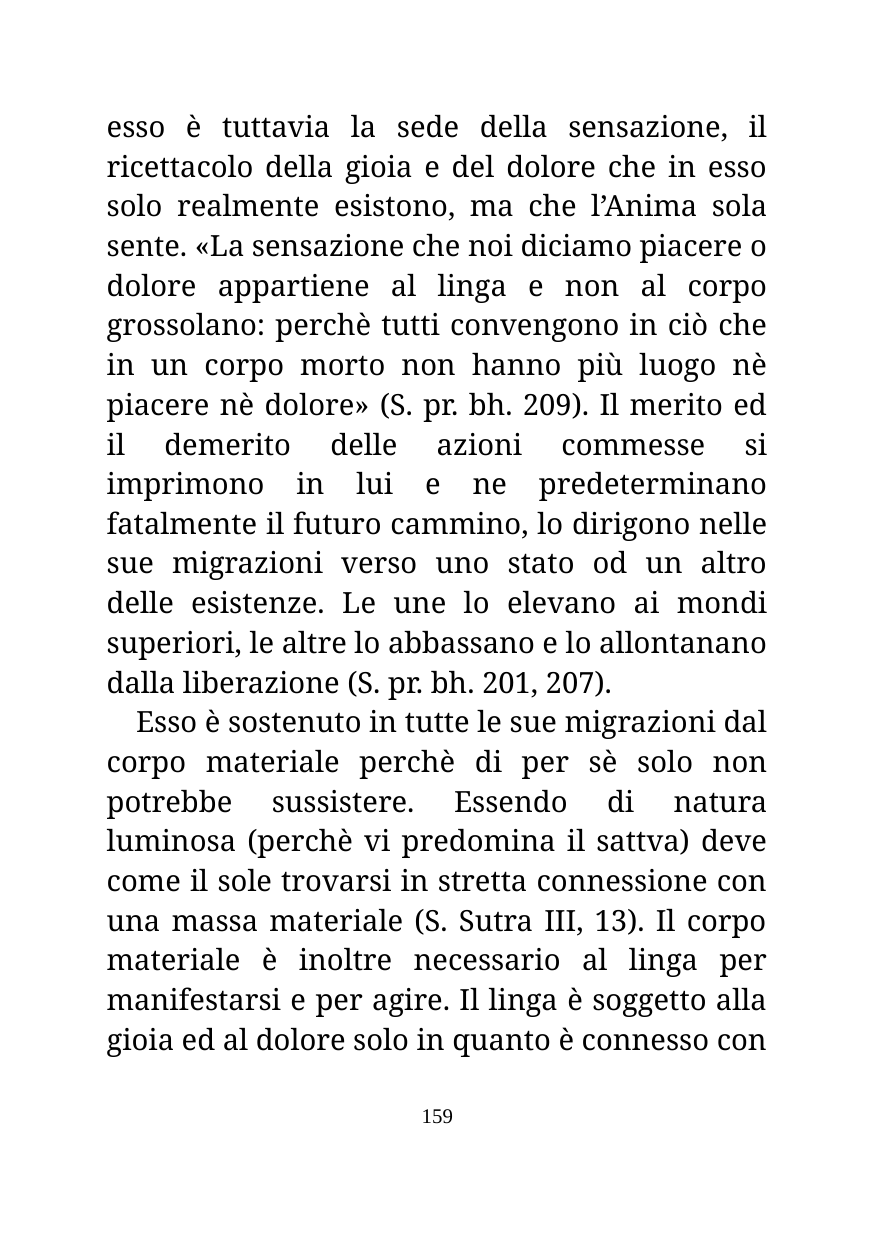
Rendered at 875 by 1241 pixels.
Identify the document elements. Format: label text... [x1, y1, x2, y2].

text esso è tuttavia la sede della sensazione, il ricettacolo della gioia e del dolore che in esso solo realmente esistono, ma che l’Anima sola sente. «La sensazione che noi diciamo piacere o dolore appartiene al linga e non al corpo grossolano: perchè tutti convengono in ciò che in un corpo morto non hanno più luogo nè piacere nè dolore» (S. pr. bh. 209). Il merito ed il demerito delle azioni commesse si imprimono in lui e ne predeterminano fatalmente il futuro cammino, lo dirigono nelle sue migrazioni verso uno stato od un altro delle esistenze. Le une lo elevano ai mondi superiori, le altre lo abbassano e lo allontanano dalla liberazione (S. pr. bh. 201, 207). [106, 106, 768, 702]
text Esso è sostenuto in tutte le sue migrazioni dal corpo materiale perchè di per sè solo non potrebbe sussistere. Essendo di natura luminosa (perchè vi predomina il sattva) deve come il sole trovarsi in stretta connessione con una massa materiale (S. Sutra III, 13). Il corpo materiale è inoltre necessario al linga per manifestarsi e per agire. Il linga è soggetto alla gioia ed al dolore solo in quanto è connesso con [106, 702, 768, 1059]
